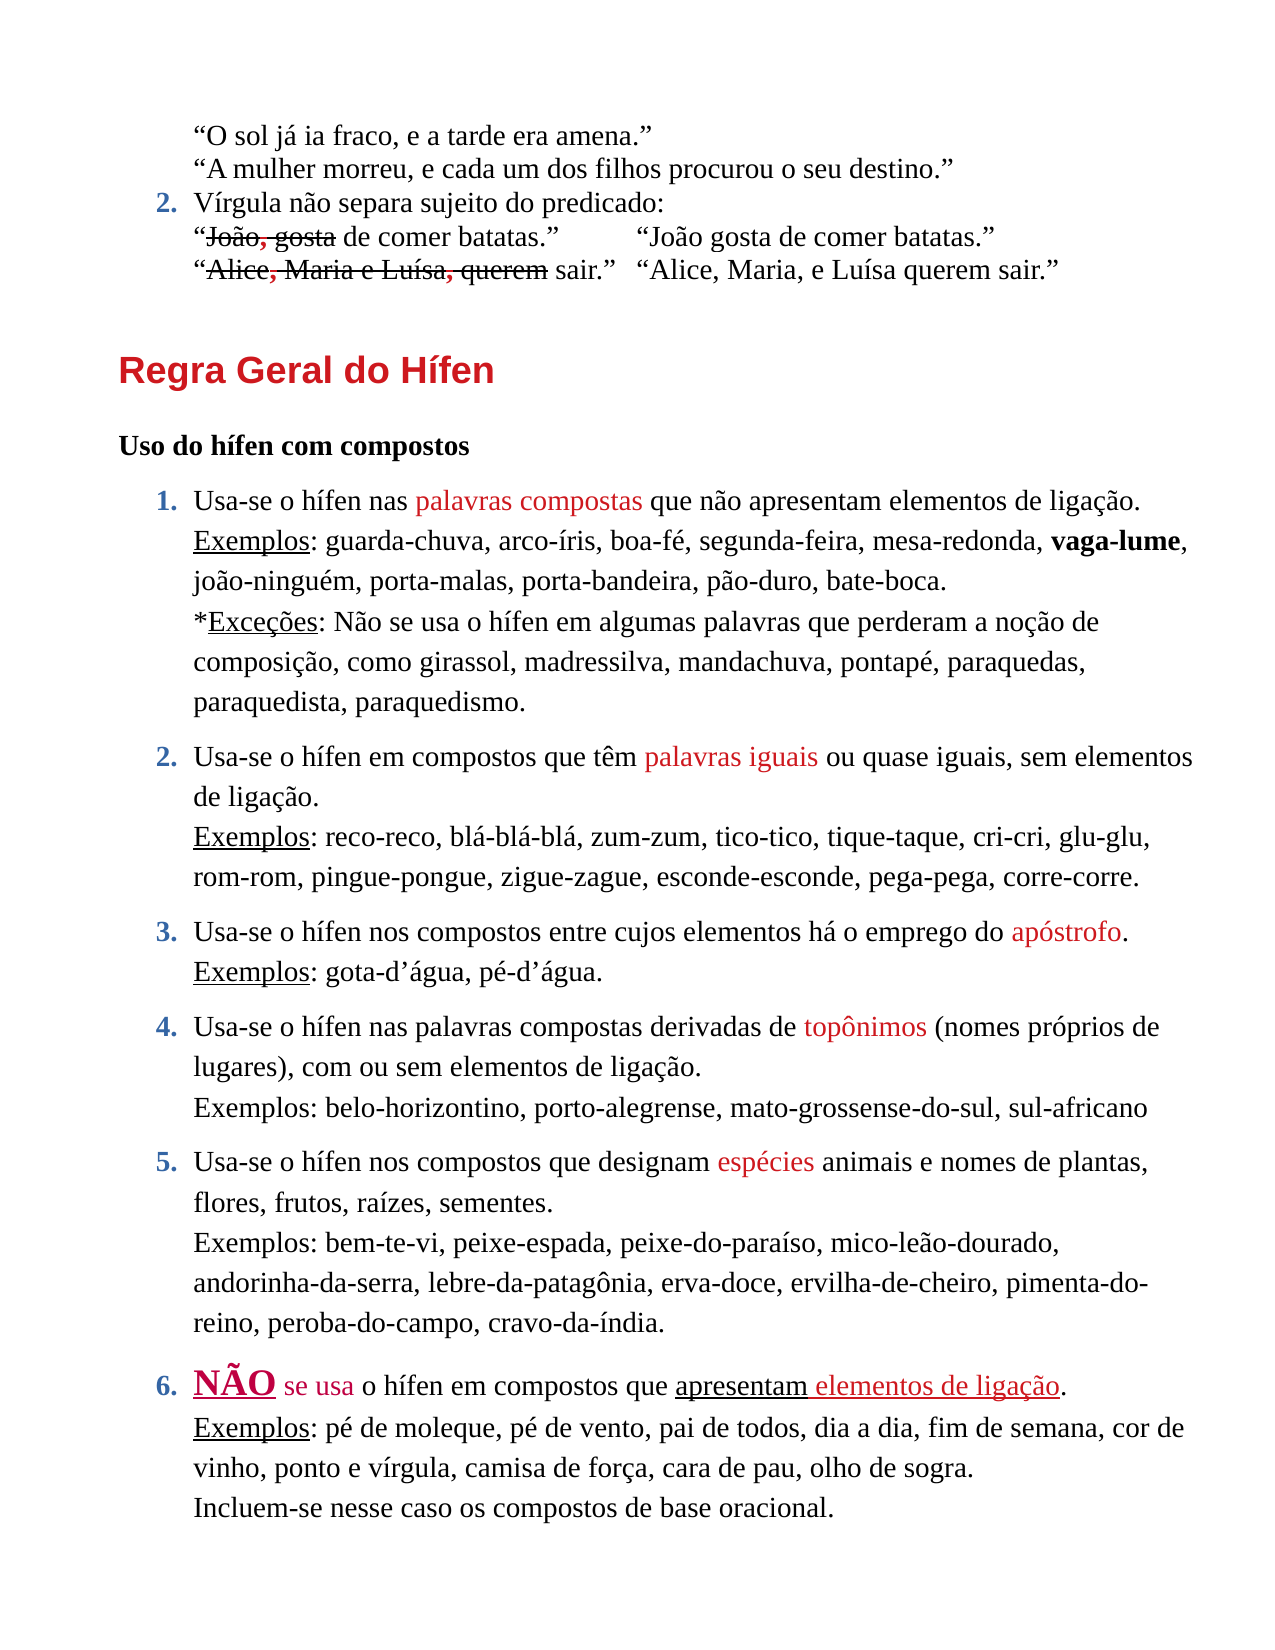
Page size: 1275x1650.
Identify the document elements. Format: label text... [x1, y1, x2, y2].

list Usa-se o hífen nas palavras compostas que não apresentam elementos de ligação. Exemplos: guarda-chuva, arco-íris, boa-fé, segunda-feira, mesa-redonda, vaga-lume, joão-ninguém, porta-malas, porta-bandeira, pão-duro, bate-boca. *Exceções: Não se usa o hífen em algumas palavras que perderam a noção de composição, como girassol, madressilva, mandachuva, pontapé, paraquedas, paraquedista, paraquedismo. [156, 483, 1193, 718]
list NÃO se usa o hífen em compostos que apresentam elementos de ligação. Exemplos: pé de moleque, pé de vento, pai de todos, dia a dia, fim de semana, cor de vinho, ponto e vírgula, camisa de força, cara de pau, olho de sogra. Incluem-se nesse caso os compostos de base oracional. [156, 1360, 1193, 1524]
list Usa-se o hífen nos compostos que designam espécies animais e nomes de plantas, flores, frutos, raízes, sementes. Exemplos: bem-te-vi, peixe-espada, peixe-do-paraíso, mico-leão-dourado, andorinha-da-serra, lebre-da-patagônia, erva-doce, ervilha-de-cheiro, pimenta-do-reino, peroba-do-campo, cravo-da-índia. [156, 1144, 1193, 1339]
list Usa-se o hífen nas palavras compostas derivadas de topônimos (nomes próprios de lugares), com ou sem elementos de ligação. Exemplos: belo-horizontino, porto-alegrense, mato-grossense-do-sul, sul-africano [156, 1009, 1193, 1123]
text Uso do hífen com compostos [118, 392, 1193, 462]
list Vírgula não separa sujeito do predicado: “João, gosta de comer batatas.” “João gosta de comer batatas.” “Alice, Maria e Luísa, querem sair.” “Alice, Maria, e Luísa querem sair.” [156, 185, 1193, 286]
list Usa-se o hífen nos compostos entre cujos elementos há o emprego do apóstrofo. Exemplos: gota-d’água, pé-d’água. [156, 914, 1193, 988]
list “O sol já ia fraco, e a tarde era amena.” “A mulher morreu, e cada um dos filhos procurou o seu destino.” [156, 118, 1193, 185]
list Usa-se o hífen em compostos que têm palavras iguais ou quase iguais, sem elementos de ligação. Exemplos: reco-reco, blá-blá-blá, zum-zum, tico-tico, tique-taque, cri-cri, glu-glu, rom-rom, pingue-pongue, zigue-zague, esconde-esconde, pega-pega, corre-corre. [156, 739, 1193, 893]
text Regra Geral do Hífen [118, 348, 1193, 392]
